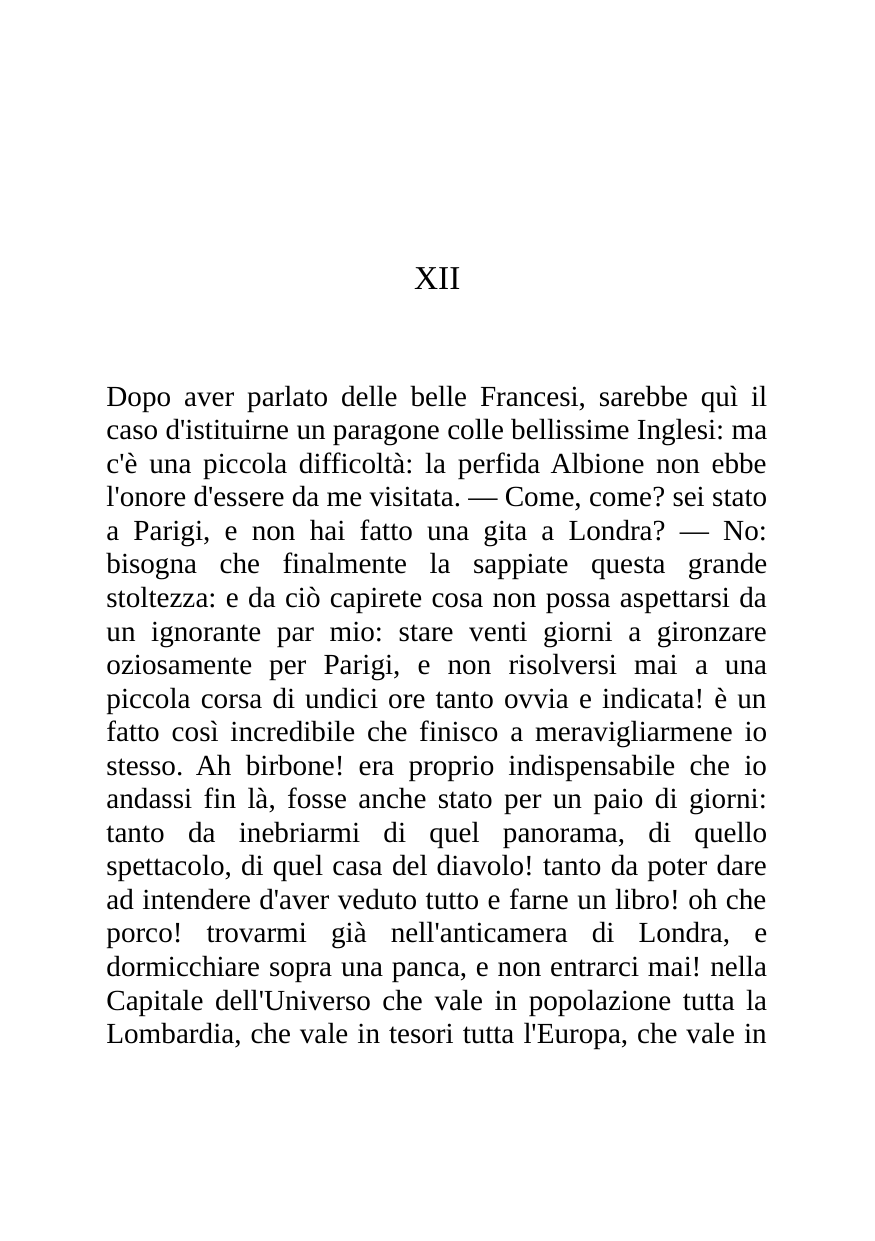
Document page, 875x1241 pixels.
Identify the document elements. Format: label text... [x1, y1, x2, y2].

text Dopo aver parlato delle belle Francesi, sarebbe quì il caso d'istituirne un paragone colle bellissime Inglesi: ma c'è una piccola difficoltà: la perfida Albione non ebbe l'onore d'essere da me visitata. ― Come, come? sei stato a Parigi, e non hai fatto una gita a Londra? ― No: bisogna che finalmente la sappiate questa grande stoltezza: e da ciò capirete cosa non possa aspettarsi da un ignorante par mio: stare venti giorni a gironzare oziosamente per Parigi, e non risolversi mai a una piccola corsa di undici ore tanto ovvia e indicata! è un fatto così incredibile che finisco a meravigliarmene io stesso. Ah birbone! era proprio indispensabile che io andassi fin là, fosse anche stato per un paio di giorni: tanto da inebriarmi di quel panorama, di quello spettacolo, di quel casa del diavolo! tanto da poter dare ad intendere d'aver veduto tutto e farne un libro! oh che porco! trovarmi già nell'anticamera di Londra, e dormicchiare sopra una panca, e non entrarci mai! nella Capitale dell'Universo che vale in popolazione tutta la Lombardia, che vale in tesori tutta l'Europa, che vale in [106, 379, 768, 1050]
subtitle XII [106, 258, 768, 296]
